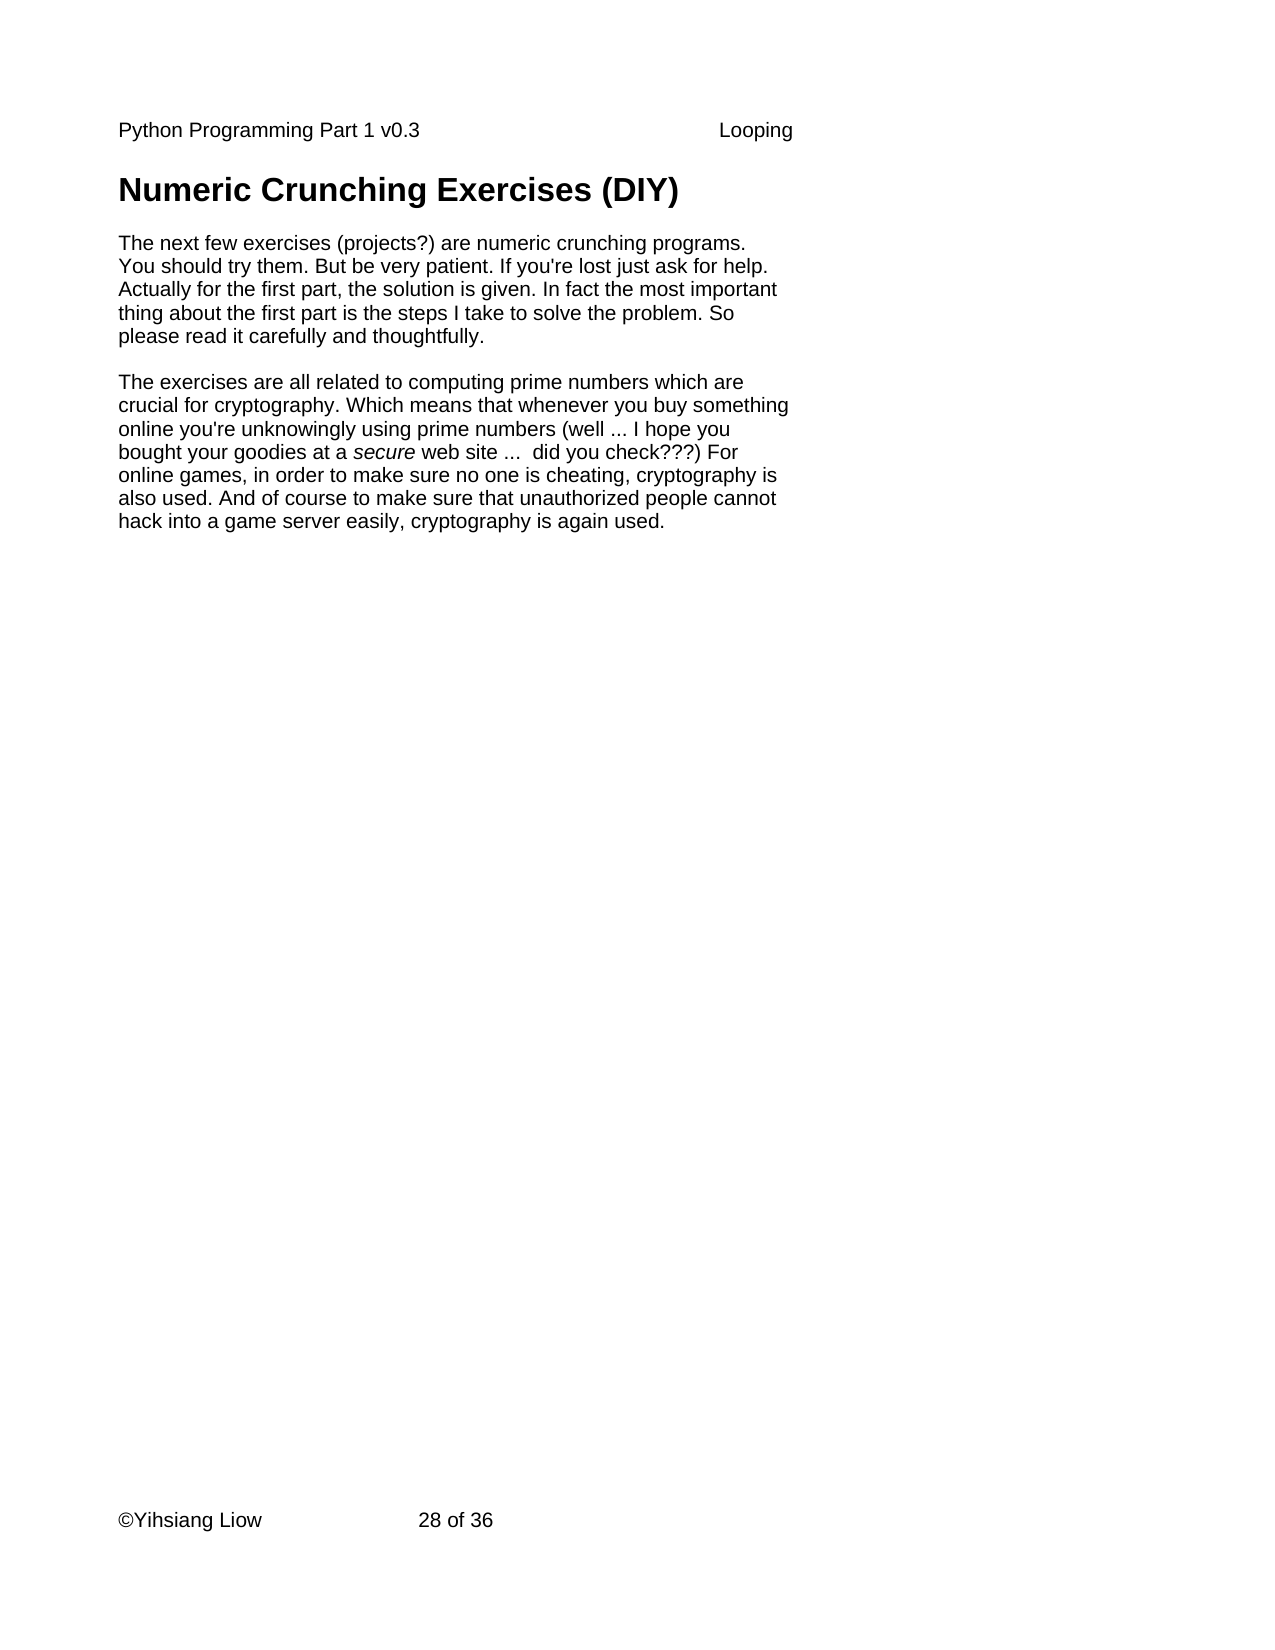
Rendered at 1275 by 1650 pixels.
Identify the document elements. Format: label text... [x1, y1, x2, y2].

text The next few exercises (projects?) are numeric crunching programs. You should try them. But be very patient. If you're lost just ask for help. Actually for the first part, the solution is given. In fact the most important thing about the first part is the steps I take to solve the problem. So please read it carefully and thoughtfully. [118, 231, 793, 347]
text The exercises are all related to computing prime numbers which are crucial for cryptography. Which means that whenever you buy something online you're unknowingly using prime numbers (well ... I hope you bought your goodies at a secure web site ... did you check???) For online games, in order to make sure no one is cheating, cryptography is also used. And of course to make sure that unauthorized people cannot hack into a game server easily, cryptography is again used. [118, 371, 793, 533]
text Numeric Crunching Exercises (DIY) [118, 171, 793, 208]
